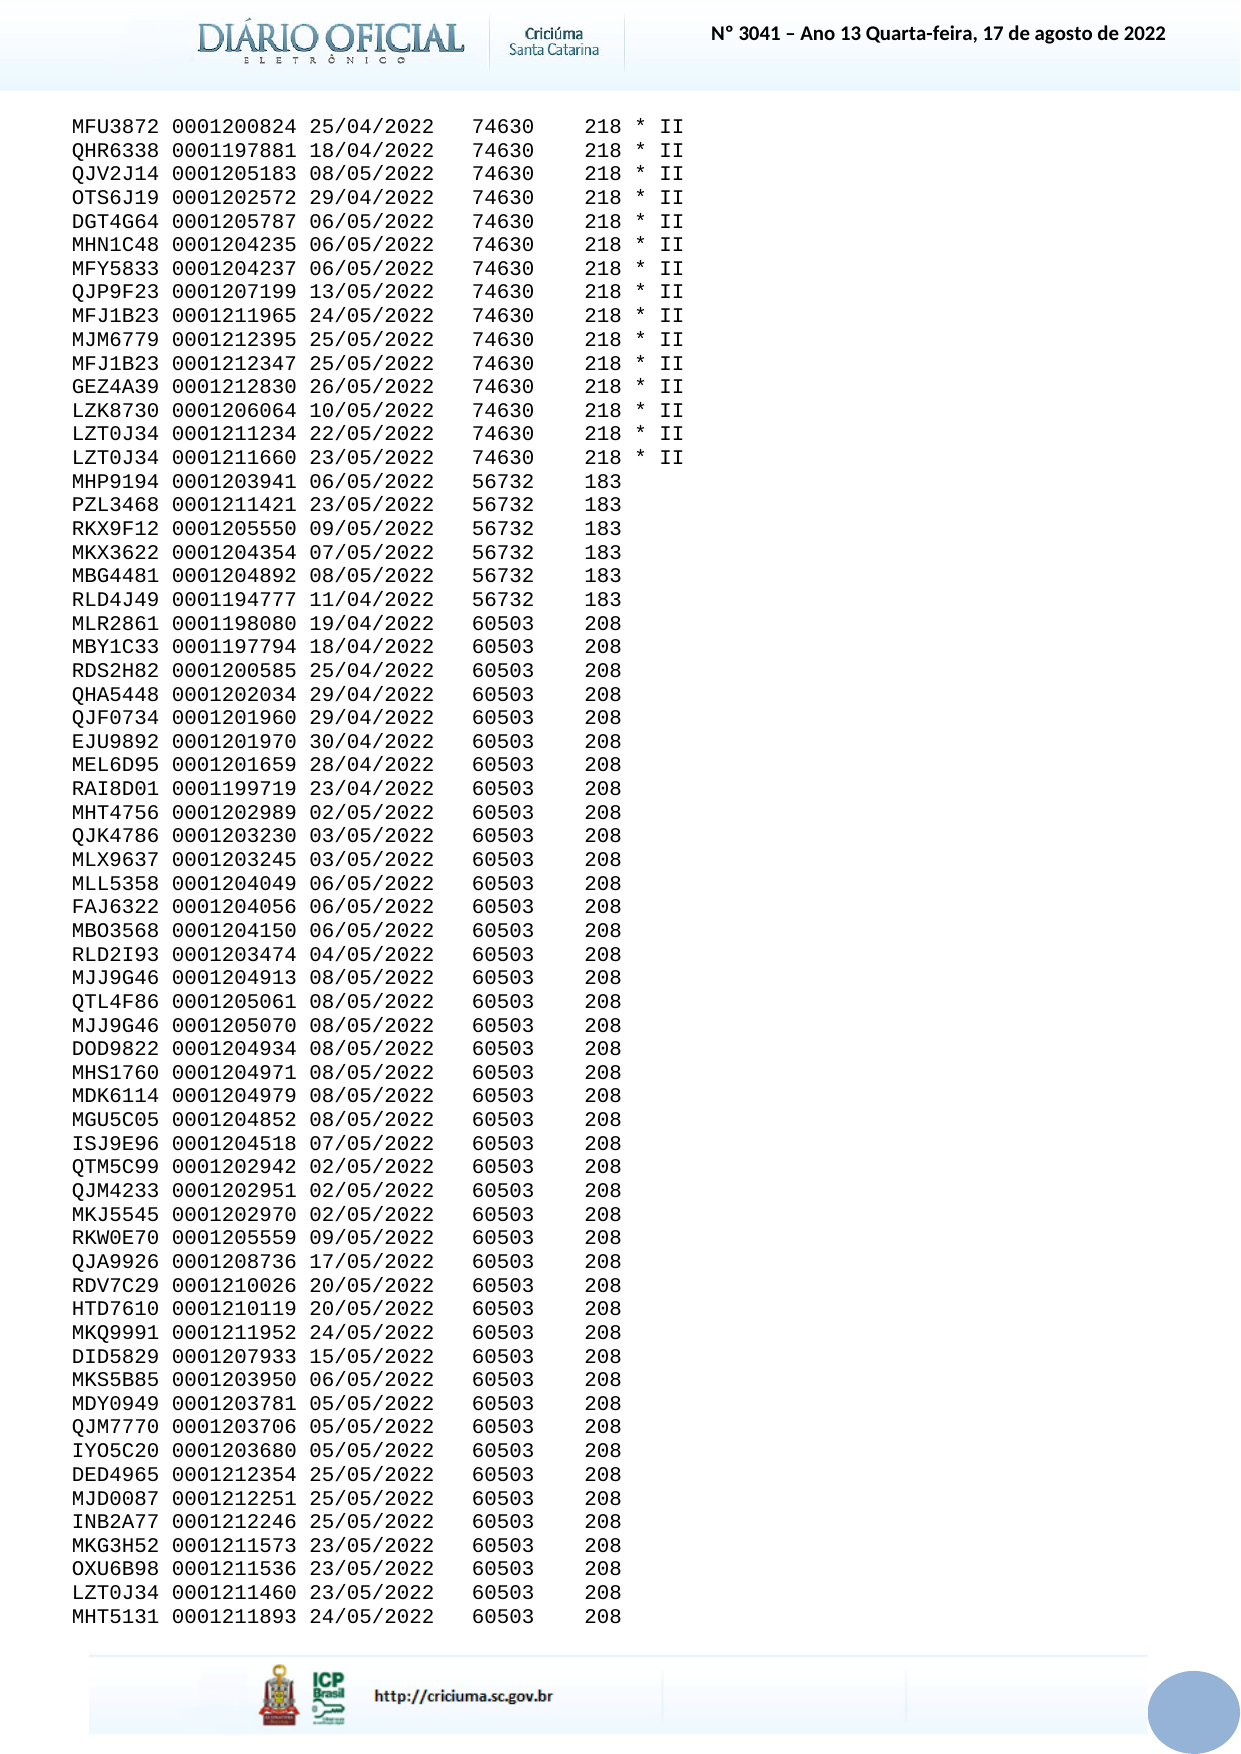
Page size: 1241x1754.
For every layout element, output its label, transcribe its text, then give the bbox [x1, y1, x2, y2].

text QTM5C99 0001202942 02/05/2022 60503 208 [59, 1156, 1181, 1180]
text MHN1C48 0001204235 06/05/2022 74630 218 * II [59, 234, 1181, 258]
text QJA9926 0001208736 17/05/2022 60503 208 [59, 1251, 1181, 1275]
text HTD7610 0001210119 20/05/2022 60503 208 [59, 1298, 1181, 1322]
text MGU5C05 0001204852 08/05/2022 60503 208 [59, 1109, 1181, 1133]
text RLD4J49 0001194777 11/04/2022 56732 183 [59, 589, 1181, 613]
text RLD2I93 0001203474 04/05/2022 60503 208 [59, 944, 1181, 967]
text MLX9637 0001203245 03/05/2022 60503 208 [59, 849, 1181, 873]
text LZT0J34 0001211660 23/05/2022 74630 218 * II [59, 447, 1181, 471]
text QHR6338 0001197881 18/04/2022 74630 218 * II [59, 140, 1181, 163]
text MBO3568 0001204150 06/05/2022 60503 208 [59, 920, 1181, 944]
text LZT0J34 0001211234 22/05/2022 74630 218 * II [59, 423, 1181, 447]
text RKX9F12 0001205550 09/05/2022 56732 183 [59, 518, 1181, 542]
text EJU9892 0001201970 30/04/2022 60503 208 [59, 731, 1181, 754]
text MBY1C33 0001197794 18/04/2022 60503 208 [59, 636, 1181, 660]
text RDV7C29 0001210026 20/05/2022 60503 208 [59, 1275, 1181, 1298]
text DED4965 0001212354 25/05/2022 60503 208 [59, 1464, 1181, 1487]
text FAJ6322 0001204056 06/05/2022 60503 208 [59, 896, 1181, 920]
text MKS5B85 0001203950 06/05/2022 60503 208 [59, 1369, 1181, 1393]
text RAI8D01 0001199719 23/04/2022 60503 208 [59, 778, 1181, 802]
text MKJ5545 0001202970 02/05/2022 60503 208 [59, 1204, 1181, 1227]
text MJD0087 0001212251 25/05/2022 60503 208 [59, 1487, 1181, 1511]
text INB2A77 0001212246 25/05/2022 60503 208 [59, 1511, 1181, 1535]
text QJV2J14 0001205183 08/05/2022 74630 218 * II [59, 163, 1181, 187]
text MHT5131 0001211893 24/05/2022 60503 208 [59, 1606, 1181, 1629]
text MJJ9G46 0001205070 08/05/2022 60503 208 [59, 1014, 1181, 1038]
text MHP9194 0001203941 06/05/2022 56732 183 [59, 471, 1181, 494]
text QJM4233 0001202951 02/05/2022 60503 208 [59, 1180, 1181, 1204]
text QHA5448 0001202034 29/04/2022 60503 208 [59, 683, 1181, 707]
text LZK8730 0001206064 10/05/2022 74630 218 * II [59, 400, 1181, 423]
text MBG4481 0001204892 08/05/2022 56732 183 [59, 565, 1181, 589]
text OTS6J19 0001202572 29/04/2022 74630 218 * II [59, 187, 1181, 211]
text MFY5833 0001204237 06/05/2022 74630 218 * II [59, 258, 1181, 282]
text MFJ1B23 0001212347 25/05/2022 74630 218 * II [59, 352, 1181, 376]
text MKG3H52 0001211573 23/05/2022 60503 208 [59, 1535, 1181, 1558]
text RDS2H82 0001200585 25/04/2022 60503 208 [59, 660, 1181, 683]
text MLL5358 0001204049 06/05/2022 60503 208 [59, 873, 1181, 896]
text LZT0J34 0001211460 23/05/2022 60503 208 [59, 1582, 1181, 1606]
text QJK4786 0001203230 03/05/2022 60503 208 [59, 825, 1181, 849]
text MLR2861 0001198080 19/04/2022 60503 208 [59, 613, 1181, 636]
text QJP9F23 0001207199 13/05/2022 74630 218 * II [59, 282, 1181, 305]
text MFU3872 0001200824 25/04/2022 74630 218 * II [59, 116, 1181, 140]
text DGT4G64 0001205787 06/05/2022 74630 218 * II [59, 211, 1181, 234]
text MHS1760 0001204971 08/05/2022 60503 208 [59, 1062, 1181, 1086]
text QJF0734 0001201960 29/04/2022 60503 208 [59, 707, 1181, 731]
text GEZ4A39 0001212830 26/05/2022 74630 218 * II [59, 376, 1181, 400]
text MFJ1B23 0001211965 24/05/2022 74630 218 * II [59, 305, 1181, 329]
text MJJ9G46 0001204913 08/05/2022 60503 208 [59, 967, 1181, 991]
text QTL4F86 0001205061 08/05/2022 60503 208 [59, 991, 1181, 1014]
text RKW0E70 0001205559 09/05/2022 60503 208 [59, 1227, 1181, 1251]
text OXU6B98 0001211536 23/05/2022 60503 208 [59, 1558, 1181, 1582]
text MHT4756 0001202989 02/05/2022 60503 208 [59, 802, 1181, 825]
text DID5829 0001207933 15/05/2022 60503 208 [59, 1346, 1181, 1369]
text ISJ9E96 0001204518 07/05/2022 60503 208 [59, 1133, 1181, 1156]
text QJM7770 0001203706 05/05/2022 60503 208 [59, 1417, 1181, 1440]
text PZL3468 0001211421 23/05/2022 56732 183 [59, 494, 1181, 518]
text MKX3622 0001204354 07/05/2022 56732 183 [59, 542, 1181, 565]
text MDK6114 0001204979 08/05/2022 60503 208 [59, 1086, 1181, 1109]
text MDY0949 0001203781 05/05/2022 60503 208 [59, 1393, 1181, 1417]
text DOD9822 0001204934 08/05/2022 60503 208 [59, 1038, 1181, 1062]
text MJM6779 0001212395 25/05/2022 74630 218 * II [59, 329, 1181, 352]
text MKQ9991 0001211952 24/05/2022 60503 208 [59, 1322, 1181, 1346]
text MEL6D95 0001201659 28/04/2022 60503 208 [59, 754, 1181, 778]
text IYO5C20 0001203680 05/05/2022 60503 208 [59, 1440, 1181, 1464]
